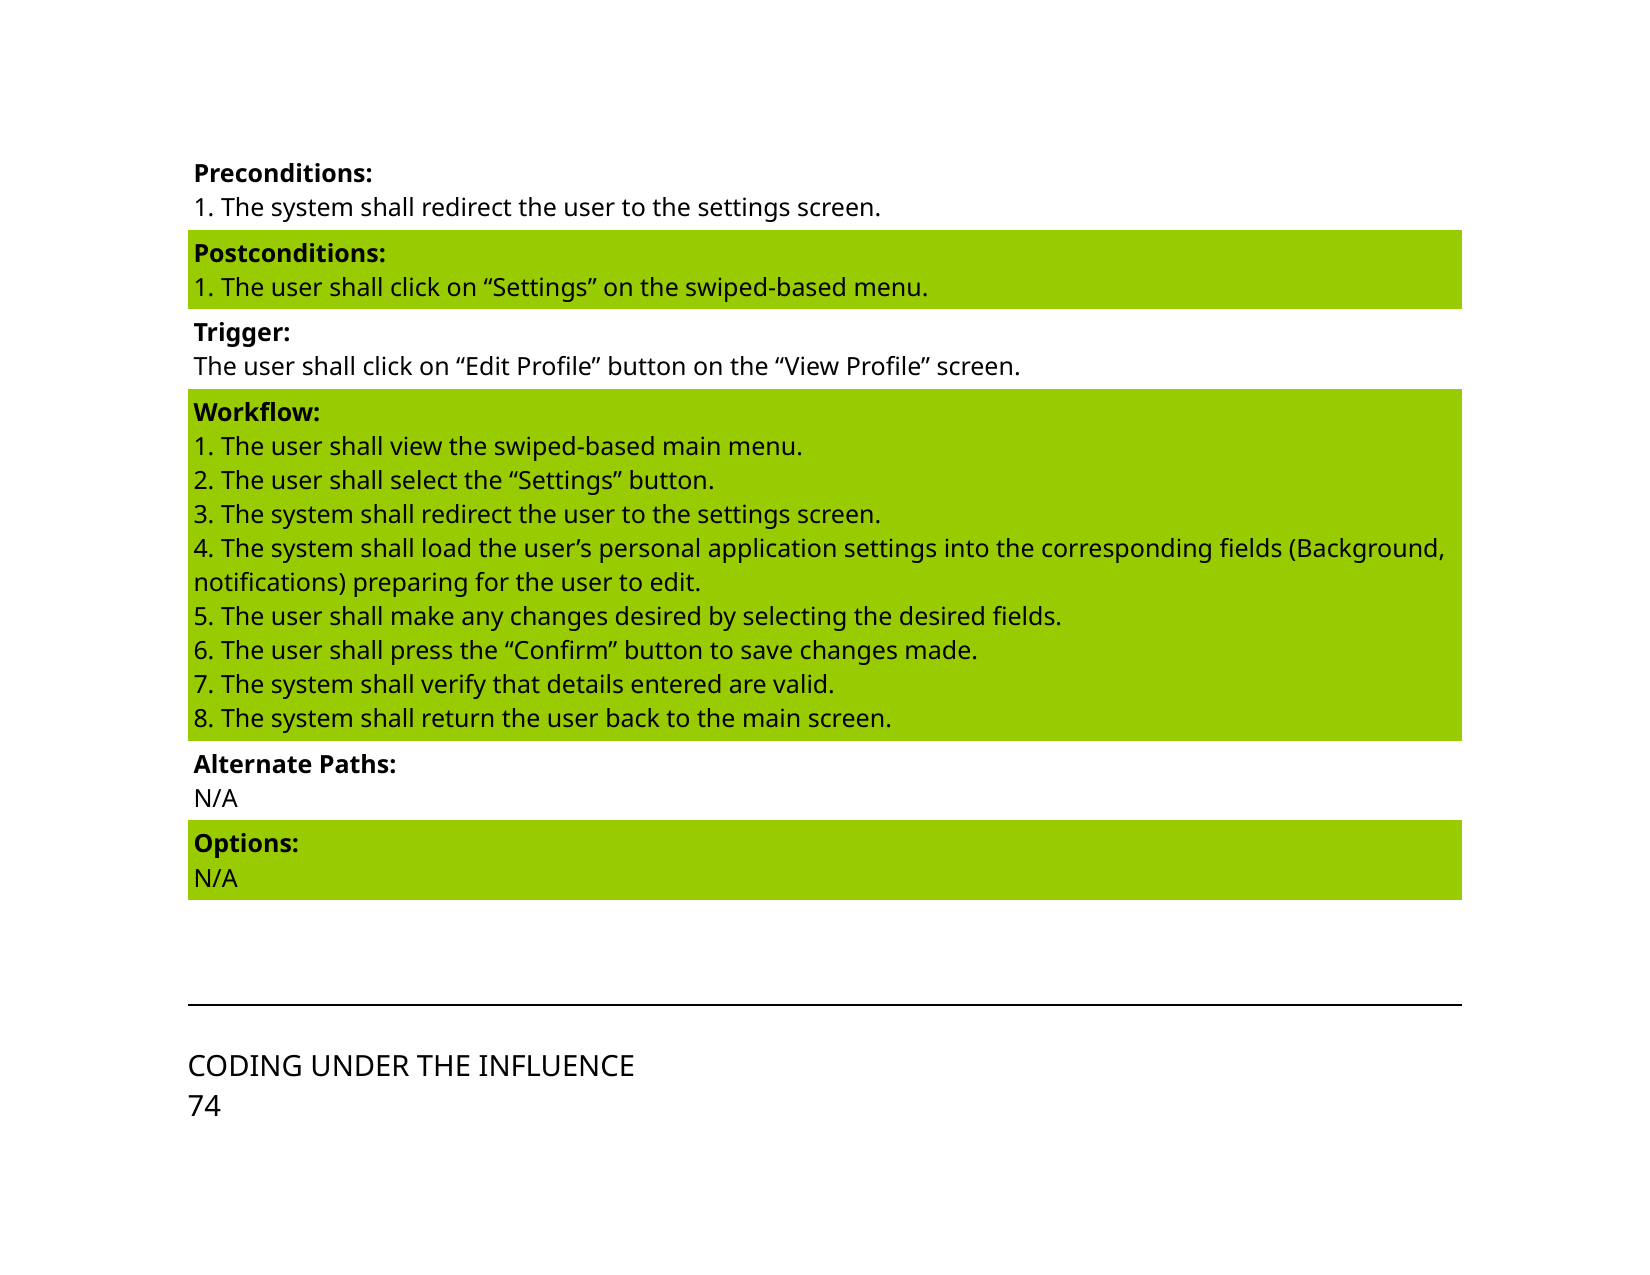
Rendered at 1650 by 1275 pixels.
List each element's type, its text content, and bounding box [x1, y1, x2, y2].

table_cell Alternate Paths: N/A [188, 741, 1462, 820]
table_cell Workflow: 1. The user shall view the swiped-based main menu. 2. The user shall select the “Settings” button. 3. The system shall redirect the user to the settings screen. 4. The system shall load the user’s personal application settings into the corresponding fields (Background, notifications) preparing for the user to edit. 5. The user shall make any changes desired by selecting the desired fields. 6. The user shall press the “Confirm” button to save changes made. 7. The system shall verify that details entered are valid. 8. The system shall return the user back to the main screen. [188, 389, 1462, 741]
table_cell Trigger: The user shall click on “Edit Profile” button on the “View Profile” screen. [188, 309, 1462, 389]
table_cell Options: N/A [188, 820, 1462, 900]
table_cell Preconditions: 1. The system shall redirect the user to the settings screen. [188, 150, 1462, 229]
table_cell Postconditions: 1. The user shall click on “Settings” on the swiped-based menu. [188, 230, 1462, 309]
